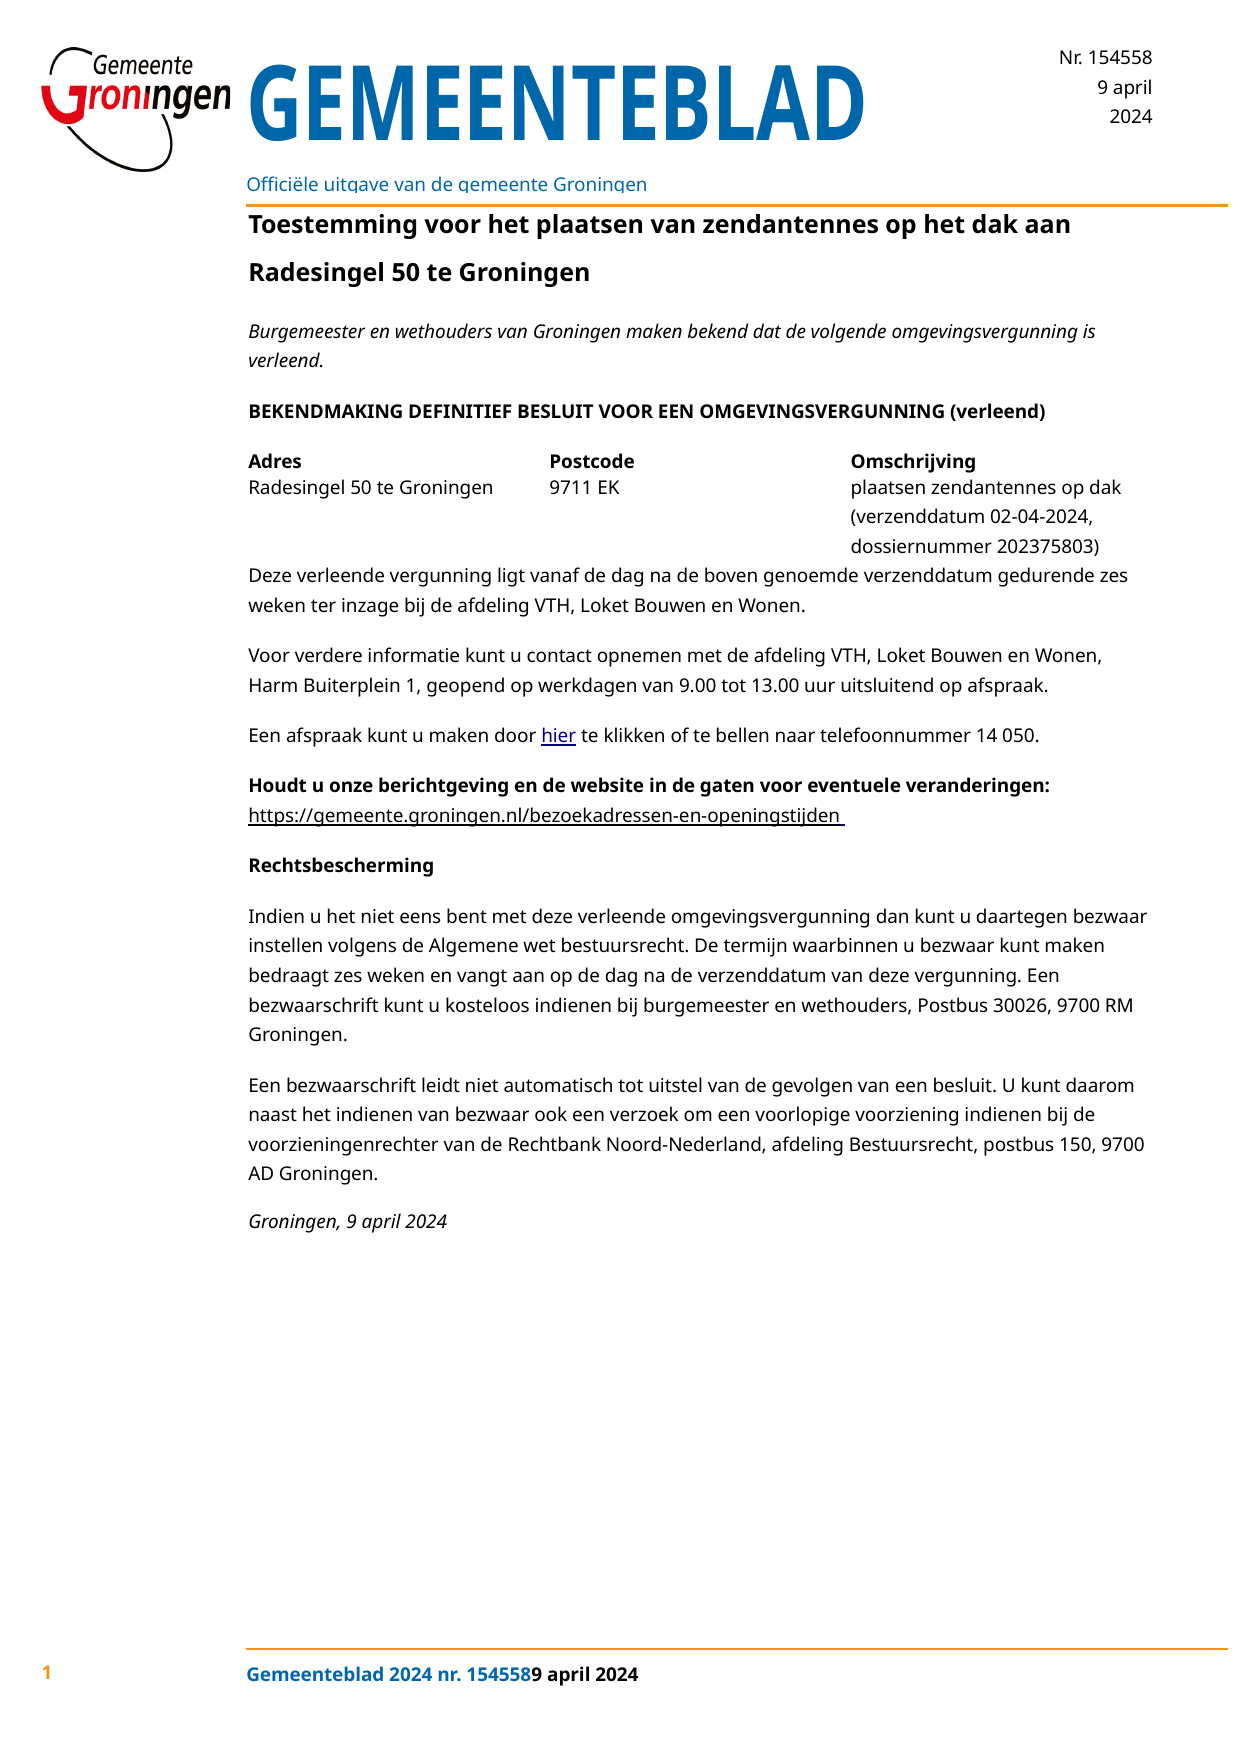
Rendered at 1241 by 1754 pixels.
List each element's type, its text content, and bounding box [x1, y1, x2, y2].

text Toestemming voor het plaatsen van zendantennes op het dak aan Radesingel 50 te Groningen [248, 207, 1152, 288]
text Voor verdere informatie kunt u contact opnemen met de afdeling VTH, Loket Bouwen en Wonen, Harm Buiterplein 1, geopend op werkdagen van 9.00 tot 13.00 uur uitsluitend op afspraak. [248, 642, 1152, 698]
table_header Omschrijving [850, 449, 1152, 474]
table_header Postcode [549, 449, 850, 474]
picture [41, 47, 231, 172]
table_cell 9711 EK [549, 474, 850, 559]
table_header Adres [248, 449, 549, 474]
text Deze verleende vergunning ligt vanaf de dag na de boven genoemde verzenddatum gedurende zes weken ter inzage bij de afdeling VTH, Loket Bouwen en Wonen. [248, 562, 1152, 618]
text Burgemeester en wethouders van Groningen maken bekend dat de volgende omgevingsvergunning is verleend. [248, 318, 1152, 373]
text Een bezwaarschrift leidt niet automatisch tot uitstel van de gevolgen van een besluit. U kunt daarom naast het indienen van bezwaar ook een verzoek om een voorlopige voorziening indienen bij de voorzieningenrechter van de Rechtbank Noord-Nederland, afdeling Bestuursrecht, postbus 150, 9700 AD Groningen. [248, 1072, 1152, 1186]
text Houdt u onze berichtgeving en de website in de gaten voor eventuele veranderingen: https://gemeente.groningen.nl/bezoekadressen-en-openingstijden [248, 773, 1152, 828]
table_cell plaatsen zendantennes op dak (verzenddatum 02-04-2024, dossiernummer 202375803) [850, 474, 1152, 559]
text BEKENDMAKING DEFINITIEF BESLUIT VOOR EEN OMGEVINGSVERGUNNING (verleend) [248, 398, 1152, 424]
text Indien u het niet eens bent met deze verleende omgevingsvergunning dan kunt u daartegen bezwaar instellen volgens de Algemene wet bestuursrecht. De termijn waarbinnen u bezwaar kunt maken bedraagt zes weken en vangt aan op de dag na de verzenddatum van deze vergunning. Een bezwaarschrift kunt u kosteloos indienen bij burgemeester en wethouders, Postbus 30026, 9700 RM Groningen. [248, 903, 1152, 1047]
text Groningen, 9 april 2024 [248, 1208, 1152, 1234]
text Rechtsbescherming [248, 853, 1152, 878]
text Een afspraak kunt u maken door hier te klikken of te bellen naar telefoonnummer 14 050. [248, 722, 1152, 748]
table_cell Radesingel 50 te Groningen [248, 474, 549, 559]
